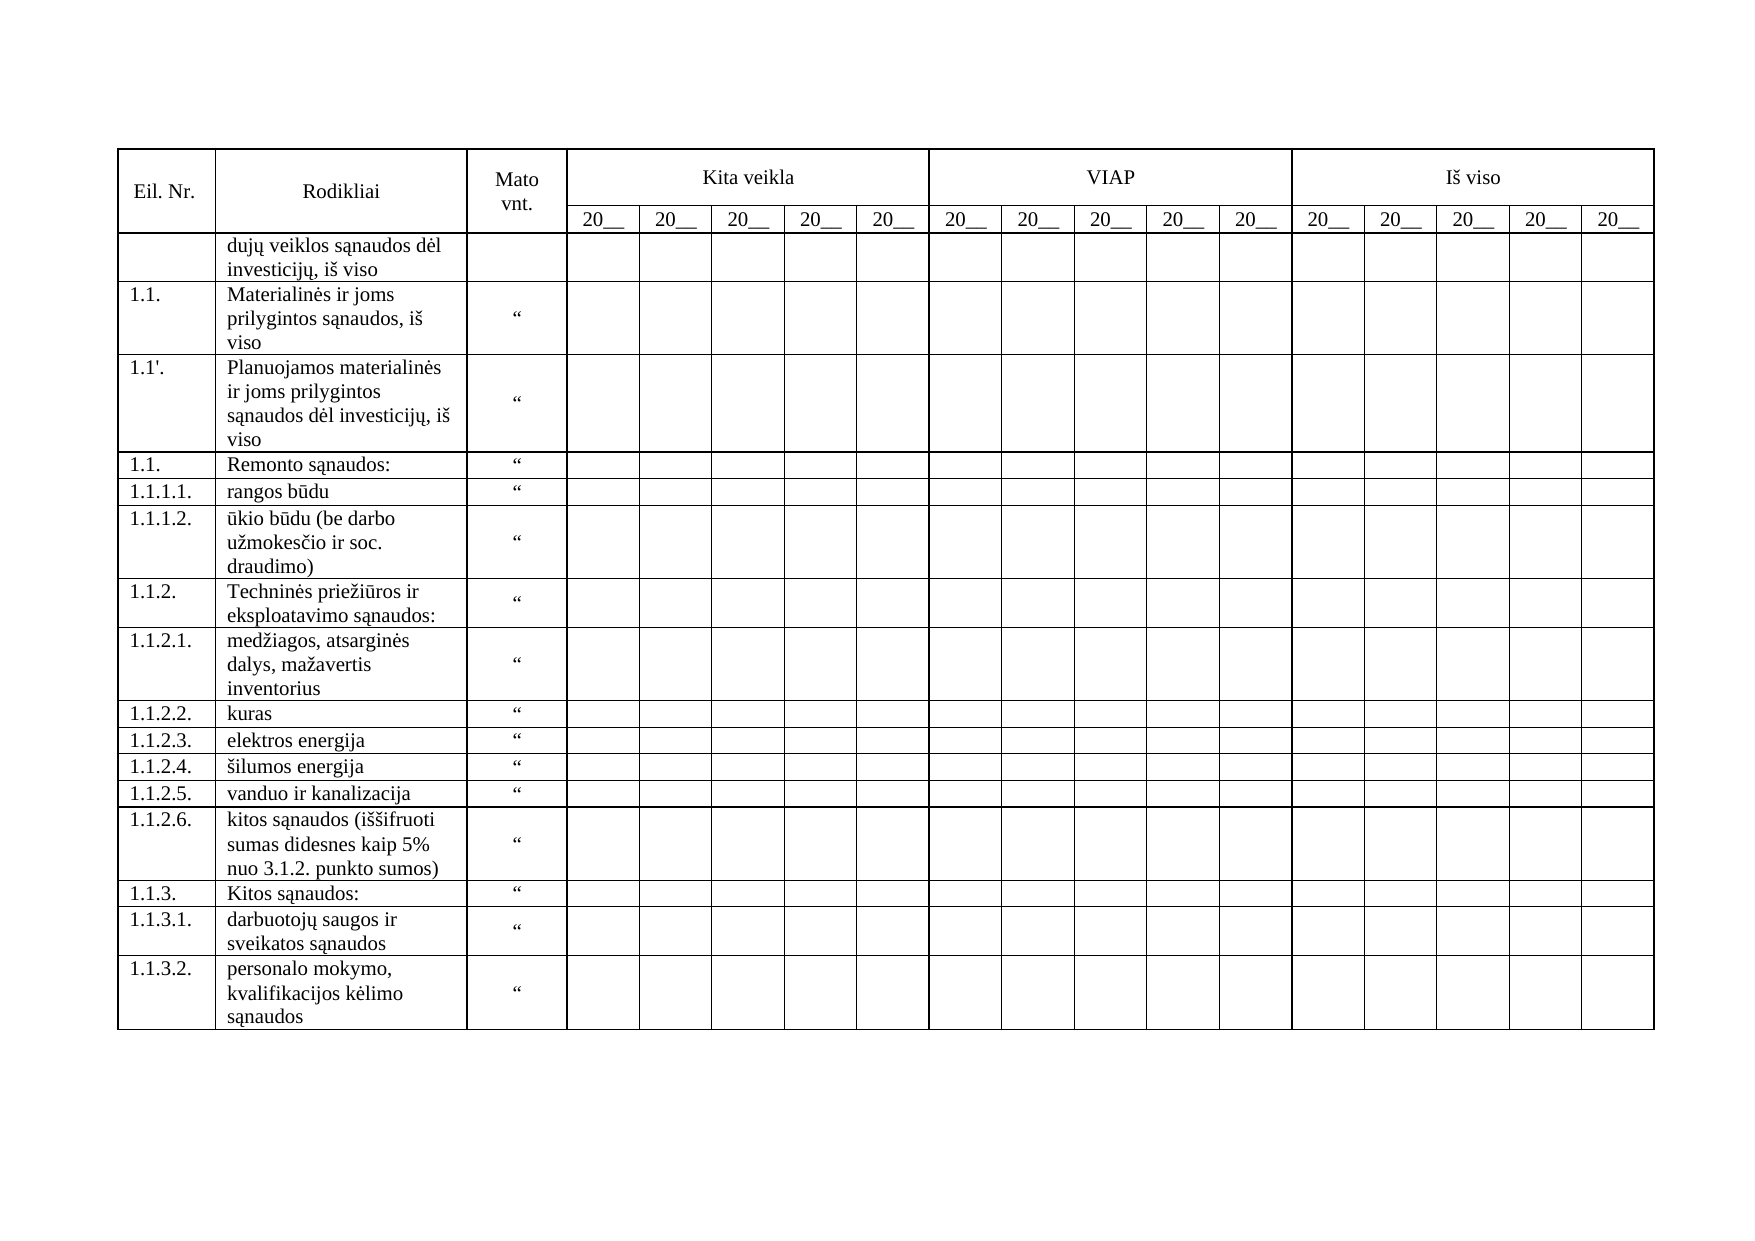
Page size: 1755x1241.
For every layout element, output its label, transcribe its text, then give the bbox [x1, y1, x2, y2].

table_cell [785, 728, 856, 753]
table_cell [1510, 728, 1581, 753]
table_cell 20__ [785, 206, 856, 232]
table_cell [1510, 506, 1581, 578]
table_cell [1002, 701, 1074, 727]
table_cell [1365, 701, 1436, 727]
table_cell [1002, 355, 1074, 451]
table_cell [1582, 754, 1653, 780]
table_cell [568, 754, 639, 780]
table_cell [1510, 881, 1581, 906]
table_cell [640, 453, 711, 478]
table_cell [712, 701, 784, 727]
table_cell [640, 479, 711, 504]
table_cell [1002, 754, 1074, 780]
table_cell [930, 754, 1001, 780]
table_cell “ [468, 453, 566, 478]
table_cell [857, 579, 928, 627]
table_cell 1.1.2.4. [119, 754, 215, 780]
table_cell [1002, 628, 1074, 700]
table_cell [1147, 701, 1219, 727]
table_cell [1510, 808, 1581, 879]
table_cell [1002, 907, 1074, 955]
table_cell [640, 506, 711, 578]
table_cell [568, 579, 639, 627]
table_cell [930, 506, 1001, 578]
table_cell [1510, 234, 1581, 281]
table_cell “ [468, 506, 566, 578]
table_cell [1582, 282, 1653, 354]
table_cell 20__ [1365, 206, 1436, 232]
table_cell [1220, 701, 1291, 727]
table_header Eil. Nr. [119, 150, 215, 232]
table_cell [857, 628, 928, 700]
table_cell [785, 701, 856, 727]
table_cell [1220, 282, 1291, 354]
table_cell [930, 956, 1001, 1028]
table_cell elektros energija [216, 728, 466, 753]
table_cell [1510, 479, 1581, 504]
table_cell [785, 355, 856, 451]
table_cell [1220, 808, 1291, 879]
table_cell 20__ [1220, 206, 1291, 232]
table_cell [1147, 728, 1219, 753]
table_cell [785, 479, 856, 504]
table_cell [712, 453, 784, 478]
table_cell “ [468, 808, 566, 879]
table_cell “ [468, 956, 566, 1028]
table_cell [1437, 754, 1509, 780]
table_cell 20__ [857, 206, 928, 232]
table_cell [1075, 506, 1146, 578]
table_cell [1437, 907, 1509, 955]
table_cell 1.1.2.5. [119, 781, 215, 806]
table_cell kitos sąnaudos (iššifruoti sumas didesnes kaip 5% nuo 3.1.2. punkto sumos) [216, 808, 466, 879]
table_cell [1147, 579, 1219, 627]
table_cell [640, 234, 711, 281]
table_cell [930, 907, 1001, 955]
table_cell vanduo ir kanalizacija [216, 781, 466, 806]
table_cell [1510, 453, 1581, 478]
table_cell 20__ [930, 206, 1001, 232]
table_cell [712, 728, 784, 753]
table_cell 1.1.2.2. [119, 701, 215, 727]
table_cell [1582, 781, 1653, 806]
table_cell [568, 282, 639, 354]
table_cell 1.1.3.2. [119, 956, 215, 1028]
table_cell [1293, 728, 1364, 753]
table_cell [1365, 781, 1436, 806]
table_cell [1293, 781, 1364, 806]
table_cell [1075, 479, 1146, 504]
table_cell [640, 956, 711, 1028]
table_cell “ [468, 579, 566, 627]
table_cell [1293, 453, 1364, 478]
table_cell [1437, 453, 1509, 478]
table_cell [1147, 506, 1219, 578]
table_cell [568, 506, 639, 578]
table_cell Techninės priežiūros ir eksploatavimo sąnaudos: [216, 579, 466, 627]
table_cell [1002, 881, 1074, 906]
table_cell 20__ [1075, 206, 1146, 232]
table_cell [1437, 808, 1509, 879]
table_cell [712, 808, 784, 879]
table_cell [1002, 506, 1074, 578]
table_cell [785, 781, 856, 806]
table_cell [1437, 956, 1509, 1028]
table_cell [857, 781, 928, 806]
table_cell 20__ [1002, 206, 1074, 232]
table_cell 20__ [1147, 206, 1219, 232]
table_cell [1582, 956, 1653, 1028]
table_cell [1075, 453, 1146, 478]
table_cell 20__ [640, 206, 711, 232]
table_cell [1220, 907, 1291, 955]
table_cell [1510, 282, 1581, 354]
table_cell [1582, 701, 1653, 727]
table_cell 1.1.3. [119, 881, 215, 906]
table_cell dujų veiklos sąnaudos dėl investicijų, iš viso [216, 234, 466, 281]
table_cell [1365, 506, 1436, 578]
table_cell [857, 234, 928, 281]
table_cell [1365, 881, 1436, 906]
table_cell [1075, 355, 1146, 451]
table_cell [857, 754, 928, 780]
table_cell darbuotojų saugos ir sveikatos sąnaudos [216, 907, 466, 955]
table_cell [930, 628, 1001, 700]
table_cell 1.1.2.6. [119, 808, 215, 879]
table_header Mato vnt. [468, 150, 566, 232]
table_cell [1582, 808, 1653, 879]
table_cell [930, 453, 1001, 478]
table_cell personalo mokymo, kvalifikacijos kėlimo sąnaudos [216, 956, 466, 1028]
table_cell [640, 628, 711, 700]
table_cell [1075, 781, 1146, 806]
table_cell [857, 881, 928, 906]
table_cell [1002, 781, 1074, 806]
table_cell [568, 234, 639, 281]
table_cell [1510, 754, 1581, 780]
table_cell [1582, 907, 1653, 955]
table_cell [1437, 701, 1509, 727]
table_cell Kitos sąnaudos: [216, 881, 466, 906]
table_cell kuras [216, 701, 466, 727]
table_cell [712, 282, 784, 354]
table_cell “ [468, 355, 566, 451]
table_cell [1293, 479, 1364, 504]
table_cell 1.1'. [119, 355, 215, 451]
table_cell [1365, 754, 1436, 780]
table_cell [712, 881, 784, 906]
table_cell [1582, 234, 1653, 281]
table_cell [712, 907, 784, 955]
table_cell [1437, 355, 1509, 451]
table_cell [930, 355, 1001, 451]
table_cell [785, 754, 856, 780]
table_cell [119, 234, 215, 281]
table_header Kita veikla [568, 150, 928, 205]
table_cell [712, 579, 784, 627]
table_cell 20__ [712, 206, 784, 232]
table_header Iš viso [1293, 150, 1653, 205]
table_cell [1293, 628, 1364, 700]
table_cell [468, 234, 566, 281]
table_cell [785, 808, 856, 879]
table_cell “ [468, 781, 566, 806]
table_cell [1510, 579, 1581, 627]
table_cell [1365, 808, 1436, 879]
table_cell Planuojamos materialinės ir joms prilygintos sąnaudos dėl investicijų, iš viso [216, 355, 466, 451]
table_cell [857, 479, 928, 504]
table_cell 20__ [1293, 206, 1364, 232]
table_cell [785, 579, 856, 627]
table_cell Materialinės ir joms prilygintos sąnaudos, iš viso [216, 282, 466, 354]
table_cell [785, 907, 856, 955]
table_cell [568, 781, 639, 806]
table_cell [857, 355, 928, 451]
table_cell [1293, 355, 1364, 451]
table_cell [1147, 907, 1219, 955]
table_cell [640, 701, 711, 727]
table_cell [1220, 881, 1291, 906]
table_cell 1.1.2.1. [119, 628, 215, 700]
table_cell [857, 956, 928, 1028]
table_cell [712, 506, 784, 578]
table_cell 20__ [568, 206, 639, 232]
table_cell [1293, 754, 1364, 780]
table_cell 1.1.2. [119, 579, 215, 627]
table_cell “ [468, 881, 566, 906]
table_cell [640, 754, 711, 780]
table_cell [1437, 234, 1509, 281]
table_cell 1.1.3.1. [119, 907, 215, 955]
table_cell [930, 781, 1001, 806]
table_cell [1582, 579, 1653, 627]
table_cell [785, 453, 856, 478]
table_cell 1.1.1.1. [119, 479, 215, 504]
table_cell [1365, 628, 1436, 700]
table_cell [1437, 282, 1509, 354]
table_cell [930, 728, 1001, 753]
table_cell [1075, 282, 1146, 354]
table_cell [1147, 956, 1219, 1028]
table_cell [1002, 479, 1074, 504]
table_cell [1510, 701, 1581, 727]
table_cell [785, 234, 856, 281]
table_cell 1.1.2.3. [119, 728, 215, 753]
table_cell [1293, 808, 1364, 879]
table_cell [930, 579, 1001, 627]
table_cell [1147, 628, 1219, 700]
table_cell [1293, 881, 1364, 906]
table_cell [1220, 781, 1291, 806]
table_cell [1510, 956, 1581, 1028]
table_cell [640, 728, 711, 753]
table_cell [1147, 781, 1219, 806]
table_cell [930, 479, 1001, 504]
table_cell [568, 479, 639, 504]
table_cell [1220, 234, 1291, 281]
table_cell 20__ [1437, 206, 1509, 232]
table_cell [1582, 881, 1653, 906]
table_cell [1293, 234, 1364, 281]
table_cell [1220, 754, 1291, 780]
table_cell [785, 881, 856, 906]
table_cell [568, 701, 639, 727]
table_cell [1582, 453, 1653, 478]
table_cell 1.1. [119, 282, 215, 354]
table_cell [1510, 907, 1581, 955]
table_cell [1437, 781, 1509, 806]
table_cell 20__ [1582, 206, 1653, 232]
table_cell [1510, 355, 1581, 451]
table_cell ūkio būdu (be darbo užmokesčio ir soc. draudimo) [216, 506, 466, 578]
table_cell [930, 282, 1001, 354]
table_cell [930, 881, 1001, 906]
table_cell [930, 808, 1001, 879]
table_cell [640, 881, 711, 906]
table_cell [1293, 579, 1364, 627]
table_cell [1582, 506, 1653, 578]
table_cell [1365, 907, 1436, 955]
table_cell [1220, 479, 1291, 504]
table_cell [1075, 701, 1146, 727]
table_cell [1147, 881, 1219, 906]
table_cell [1437, 628, 1509, 700]
table_cell [1075, 579, 1146, 627]
table_cell [1365, 728, 1436, 753]
table_cell [1365, 479, 1436, 504]
table_cell [1147, 754, 1219, 780]
table_cell [857, 506, 928, 578]
table_cell Remonto sąnaudos: [216, 453, 466, 478]
table_cell [785, 956, 856, 1028]
table_cell rangos būdu [216, 479, 466, 504]
table_cell [712, 355, 784, 451]
table_cell [1510, 628, 1581, 700]
table_cell [1582, 355, 1653, 451]
table_cell [1220, 355, 1291, 451]
table_cell [785, 506, 856, 578]
table_cell [568, 808, 639, 879]
table_cell [1365, 282, 1436, 354]
table_cell [712, 754, 784, 780]
table_cell [712, 781, 784, 806]
table_cell [1147, 282, 1219, 354]
table_cell [1075, 728, 1146, 753]
table_cell [1582, 728, 1653, 753]
table_cell [1293, 701, 1364, 727]
table_cell “ [468, 479, 566, 504]
table_cell [1147, 453, 1219, 478]
table_cell [1293, 282, 1364, 354]
table_cell [857, 701, 928, 727]
table_header Rodikliai [216, 150, 466, 232]
table_cell [1582, 479, 1653, 504]
table_cell [1002, 453, 1074, 478]
table_cell [1002, 282, 1074, 354]
table_cell 20__ [1510, 206, 1581, 232]
table_cell [1147, 808, 1219, 879]
table_cell “ [468, 728, 566, 753]
table_cell [930, 701, 1001, 727]
table_cell “ [468, 701, 566, 727]
table_cell [1002, 808, 1074, 879]
table_cell [1002, 728, 1074, 753]
table_cell [640, 579, 711, 627]
table_cell [1437, 479, 1509, 504]
table_cell [1075, 808, 1146, 879]
table_cell [1365, 453, 1436, 478]
table_cell [640, 282, 711, 354]
table_header VIAP [930, 150, 1291, 205]
table_cell [1220, 453, 1291, 478]
table_cell [1437, 506, 1509, 578]
table_cell [640, 355, 711, 451]
table_cell [1582, 628, 1653, 700]
table_cell medžiagos, atsarginės dalys, mažavertis inventorius [216, 628, 466, 700]
table_cell [1365, 956, 1436, 1028]
table_cell [1002, 956, 1074, 1028]
table_cell [1075, 754, 1146, 780]
table_cell šilumos energija [216, 754, 466, 780]
table_cell [857, 808, 928, 879]
table_cell [1220, 728, 1291, 753]
table_cell [1075, 234, 1146, 281]
table_cell [1220, 579, 1291, 627]
table_cell “ [468, 628, 566, 700]
table_cell 1.1. [119, 453, 215, 478]
table_cell [1002, 579, 1074, 627]
table_cell [930, 234, 1001, 281]
table_cell [568, 628, 639, 700]
table_cell [857, 907, 928, 955]
table_cell “ [468, 754, 566, 780]
table_cell [1075, 956, 1146, 1028]
table_cell [1002, 234, 1074, 281]
table_cell [568, 355, 639, 451]
table_cell [857, 282, 928, 354]
table_cell [1147, 234, 1219, 281]
table_cell [1075, 907, 1146, 955]
table_cell [1293, 907, 1364, 955]
table_cell [568, 453, 639, 478]
table_cell [640, 907, 711, 955]
table_cell [785, 628, 856, 700]
table_cell [1220, 506, 1291, 578]
table_cell [712, 956, 784, 1028]
table_cell [857, 453, 928, 478]
table_cell [1293, 506, 1364, 578]
table_cell [1075, 628, 1146, 700]
table_cell [1510, 781, 1581, 806]
table_cell [568, 907, 639, 955]
table_cell [712, 234, 784, 281]
table_cell 1.1.1.2. [119, 506, 215, 578]
table_cell [712, 628, 784, 700]
table_cell “ [468, 282, 566, 354]
table_cell [640, 781, 711, 806]
table_cell [568, 728, 639, 753]
table_cell [1075, 881, 1146, 906]
table_cell [712, 479, 784, 504]
table_cell [1220, 956, 1291, 1028]
table_cell [1365, 234, 1436, 281]
table_cell [1437, 881, 1509, 906]
table_cell [857, 728, 928, 753]
table_cell [785, 282, 856, 354]
table_cell [1293, 956, 1364, 1028]
table_cell [1365, 579, 1436, 627]
table_cell [1220, 628, 1291, 700]
table_cell [1147, 355, 1219, 451]
table_cell [1147, 479, 1219, 504]
table_cell [1365, 355, 1436, 451]
table_cell [640, 808, 711, 879]
table_cell “ [468, 907, 566, 955]
table_cell [1437, 728, 1509, 753]
table_cell [1437, 579, 1509, 627]
table_cell [568, 956, 639, 1028]
table_cell [568, 881, 639, 906]
